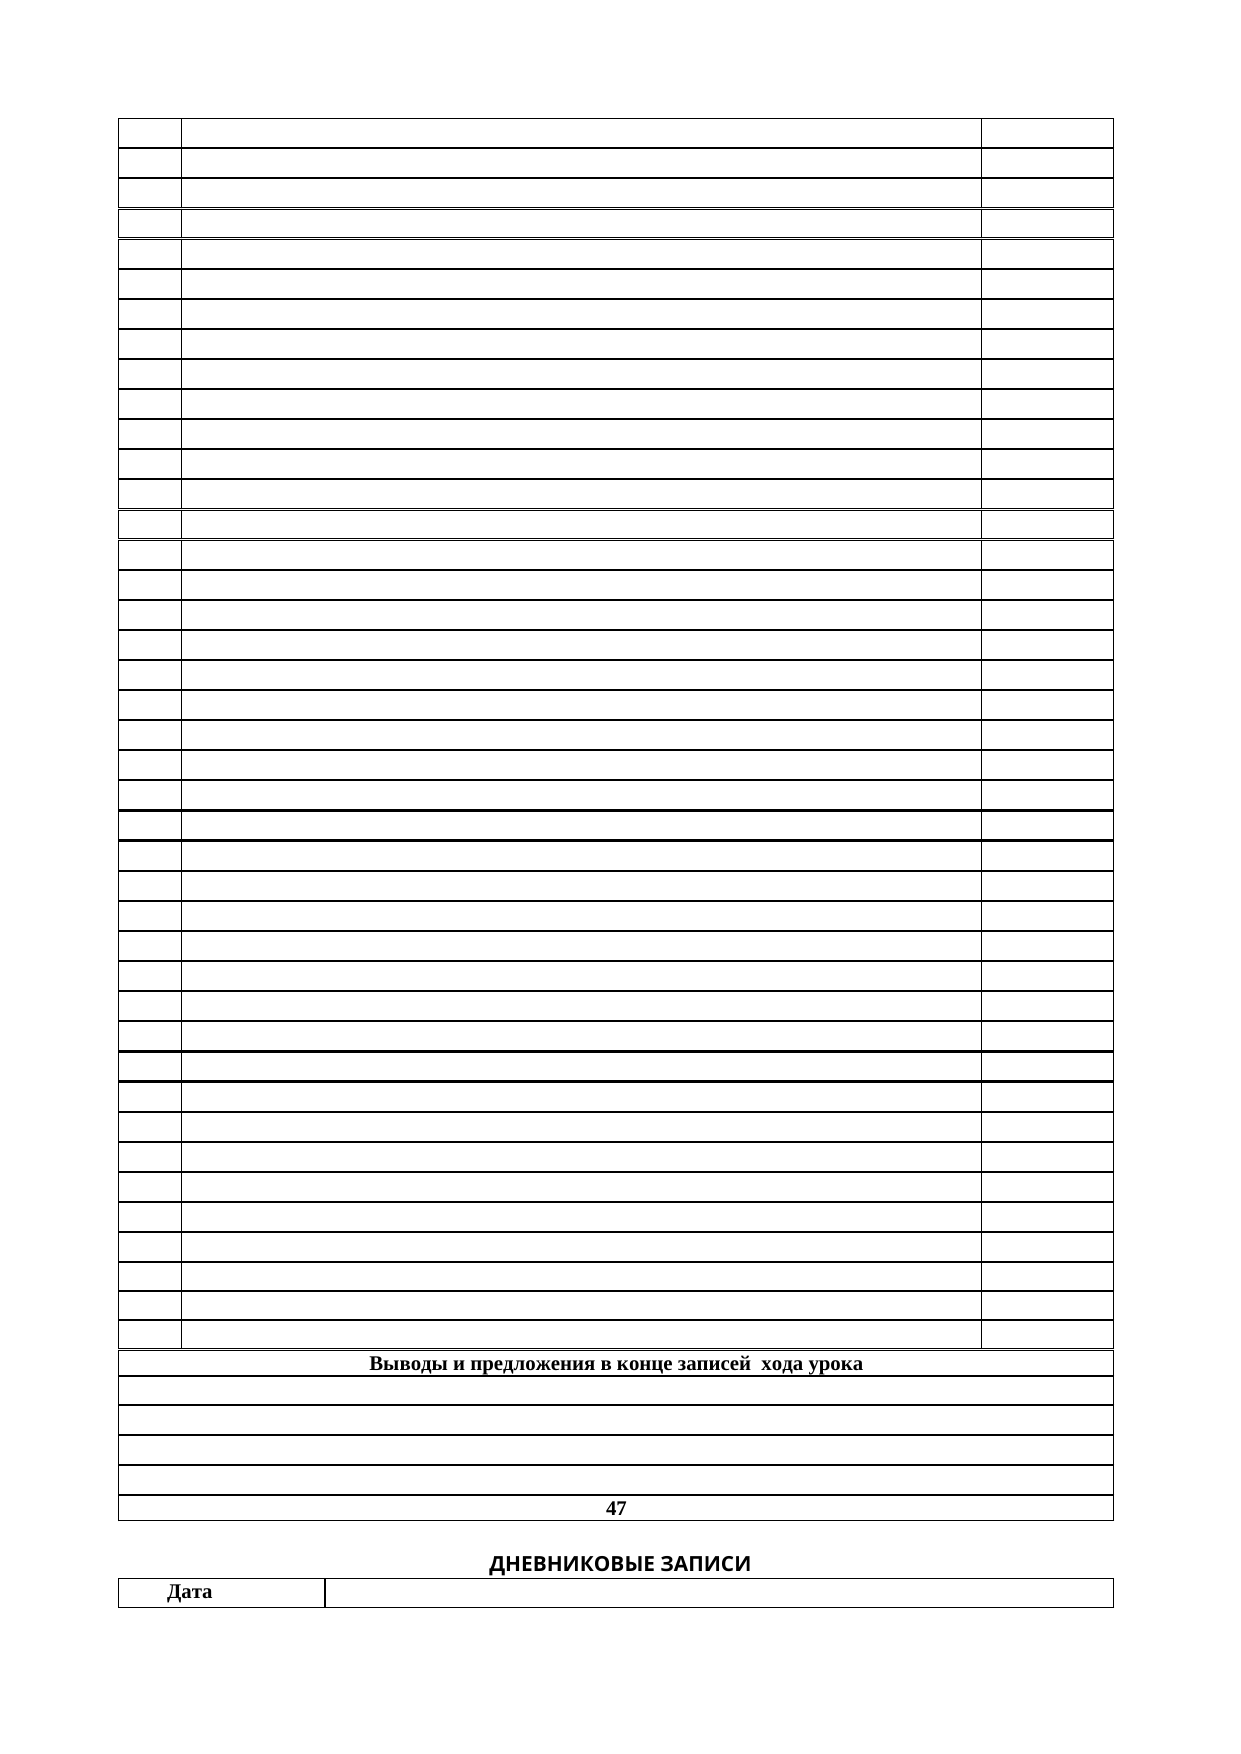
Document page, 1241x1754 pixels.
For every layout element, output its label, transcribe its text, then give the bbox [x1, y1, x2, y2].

table_cell [119, 932, 181, 960]
table_cell [182, 902, 981, 930]
table_cell [182, 1233, 981, 1261]
table_cell [182, 1173, 981, 1201]
table_cell [119, 1053, 181, 1080]
table_cell [182, 511, 981, 538]
table_cell [119, 962, 181, 990]
table_cell [182, 842, 981, 870]
table_cell [982, 300, 1113, 328]
table_cell [119, 872, 181, 900]
table_cell [982, 420, 1113, 448]
table_cell [982, 480, 1113, 508]
table_header [326, 1579, 1113, 1607]
table_cell [182, 390, 981, 418]
table_cell [119, 300, 181, 328]
table_cell [119, 390, 181, 418]
table_cell [119, 691, 181, 719]
table_cell [119, 1113, 181, 1141]
table_cell [119, 751, 181, 779]
table_header Дата [119, 1579, 324, 1607]
table_cell [982, 1233, 1113, 1261]
table_cell [119, 1203, 181, 1231]
table_cell [182, 420, 981, 448]
table_cell [119, 1233, 181, 1261]
table_cell [182, 1083, 981, 1111]
table_cell [982, 240, 1113, 268]
table_cell [182, 240, 981, 268]
table_cell Выводы и предложения в конце записей хода урока [119, 1351, 1113, 1375]
table_cell [182, 1292, 981, 1319]
table_cell [182, 210, 981, 237]
table_cell [119, 210, 181, 237]
table_cell [982, 1263, 1113, 1290]
table_cell [119, 270, 181, 298]
table_cell [119, 1406, 1113, 1434]
table_cell [982, 1053, 1113, 1080]
table_cell [982, 179, 1113, 207]
table_cell [119, 541, 181, 569]
table_cell [982, 812, 1113, 839]
table_cell [982, 571, 1113, 599]
table_cell [182, 812, 981, 839]
table_cell [982, 1083, 1113, 1111]
table_cell [119, 1377, 1113, 1404]
table_cell [119, 631, 181, 659]
table_cell [119, 149, 181, 177]
table_cell [182, 962, 981, 990]
table_cell [119, 179, 181, 207]
table_cell [119, 1083, 181, 1111]
table_cell [119, 1466, 1113, 1494]
table_cell [982, 270, 1113, 298]
table_cell [182, 480, 981, 508]
table_cell [982, 210, 1113, 237]
table_cell [982, 1292, 1113, 1319]
table_cell [182, 119, 981, 147]
table_cell [182, 872, 981, 900]
table_cell [182, 1143, 981, 1171]
table_cell [982, 541, 1113, 569]
table_cell [182, 1203, 981, 1231]
table_cell [182, 1321, 981, 1348]
table_cell [982, 1022, 1113, 1050]
table_cell [182, 270, 981, 298]
table_cell [182, 360, 981, 388]
table_cell [982, 842, 1113, 870]
table_cell [119, 1143, 181, 1171]
table_cell [182, 571, 981, 599]
table_cell [182, 781, 981, 809]
table_cell [982, 631, 1113, 659]
table_cell [982, 992, 1113, 1020]
table_cell [119, 992, 181, 1020]
table_cell [119, 1436, 1113, 1464]
table_cell [982, 390, 1113, 418]
table_cell [182, 992, 981, 1020]
table_cell [182, 631, 981, 659]
text ДНЕВНИКОВЫЕ ЗАПИСИ [118, 1549, 1122, 1578]
table_cell [119, 601, 181, 629]
table_cell [119, 812, 181, 839]
table_cell [182, 601, 981, 629]
table_cell [182, 1022, 981, 1050]
table_cell [182, 932, 981, 960]
table_cell [182, 691, 981, 719]
table_cell [182, 1263, 981, 1290]
table_cell [982, 962, 1113, 990]
table_cell [982, 601, 1113, 629]
table_cell [982, 661, 1113, 689]
table_cell [119, 1292, 181, 1319]
table_cell [182, 541, 981, 569]
table_cell [119, 240, 181, 268]
table_cell [182, 1113, 981, 1141]
table_cell [982, 511, 1113, 538]
table_cell [982, 119, 1113, 147]
table_cell [982, 149, 1113, 177]
table_cell [182, 1053, 981, 1080]
table_cell [182, 721, 981, 749]
table_cell [982, 781, 1113, 809]
table_cell [982, 360, 1113, 388]
table_cell 47 [119, 1496, 1113, 1520]
table_cell [119, 511, 181, 538]
table_cell [982, 691, 1113, 719]
table_cell [119, 781, 181, 809]
table_cell [119, 661, 181, 689]
table_cell [182, 300, 981, 328]
table_cell [119, 1022, 181, 1050]
table_cell [119, 842, 181, 870]
table_cell [182, 751, 981, 779]
table_cell [982, 1321, 1113, 1348]
table_cell [119, 571, 181, 599]
table_cell [982, 721, 1113, 749]
table_cell [119, 360, 181, 388]
table_cell [982, 932, 1113, 960]
table_cell [982, 1203, 1113, 1231]
table_cell [119, 450, 181, 478]
table_cell [119, 1263, 181, 1290]
table_cell [119, 1321, 181, 1348]
table_cell [182, 149, 981, 177]
table_cell [982, 872, 1113, 900]
table_cell [119, 119, 181, 147]
table_cell [119, 902, 181, 930]
table_cell [119, 721, 181, 749]
table_cell [119, 480, 181, 508]
table_cell [182, 330, 981, 358]
table_cell [119, 330, 181, 358]
table_cell [182, 661, 981, 689]
table_cell [119, 420, 181, 448]
table_cell [119, 1173, 181, 1201]
table_cell [982, 1143, 1113, 1171]
table_cell [982, 330, 1113, 358]
table_cell [982, 902, 1113, 930]
table_cell [182, 179, 981, 207]
table_cell [982, 1173, 1113, 1201]
table_cell [982, 450, 1113, 478]
table_cell [982, 1113, 1113, 1141]
table_cell [982, 751, 1113, 779]
table_cell [182, 450, 981, 478]
